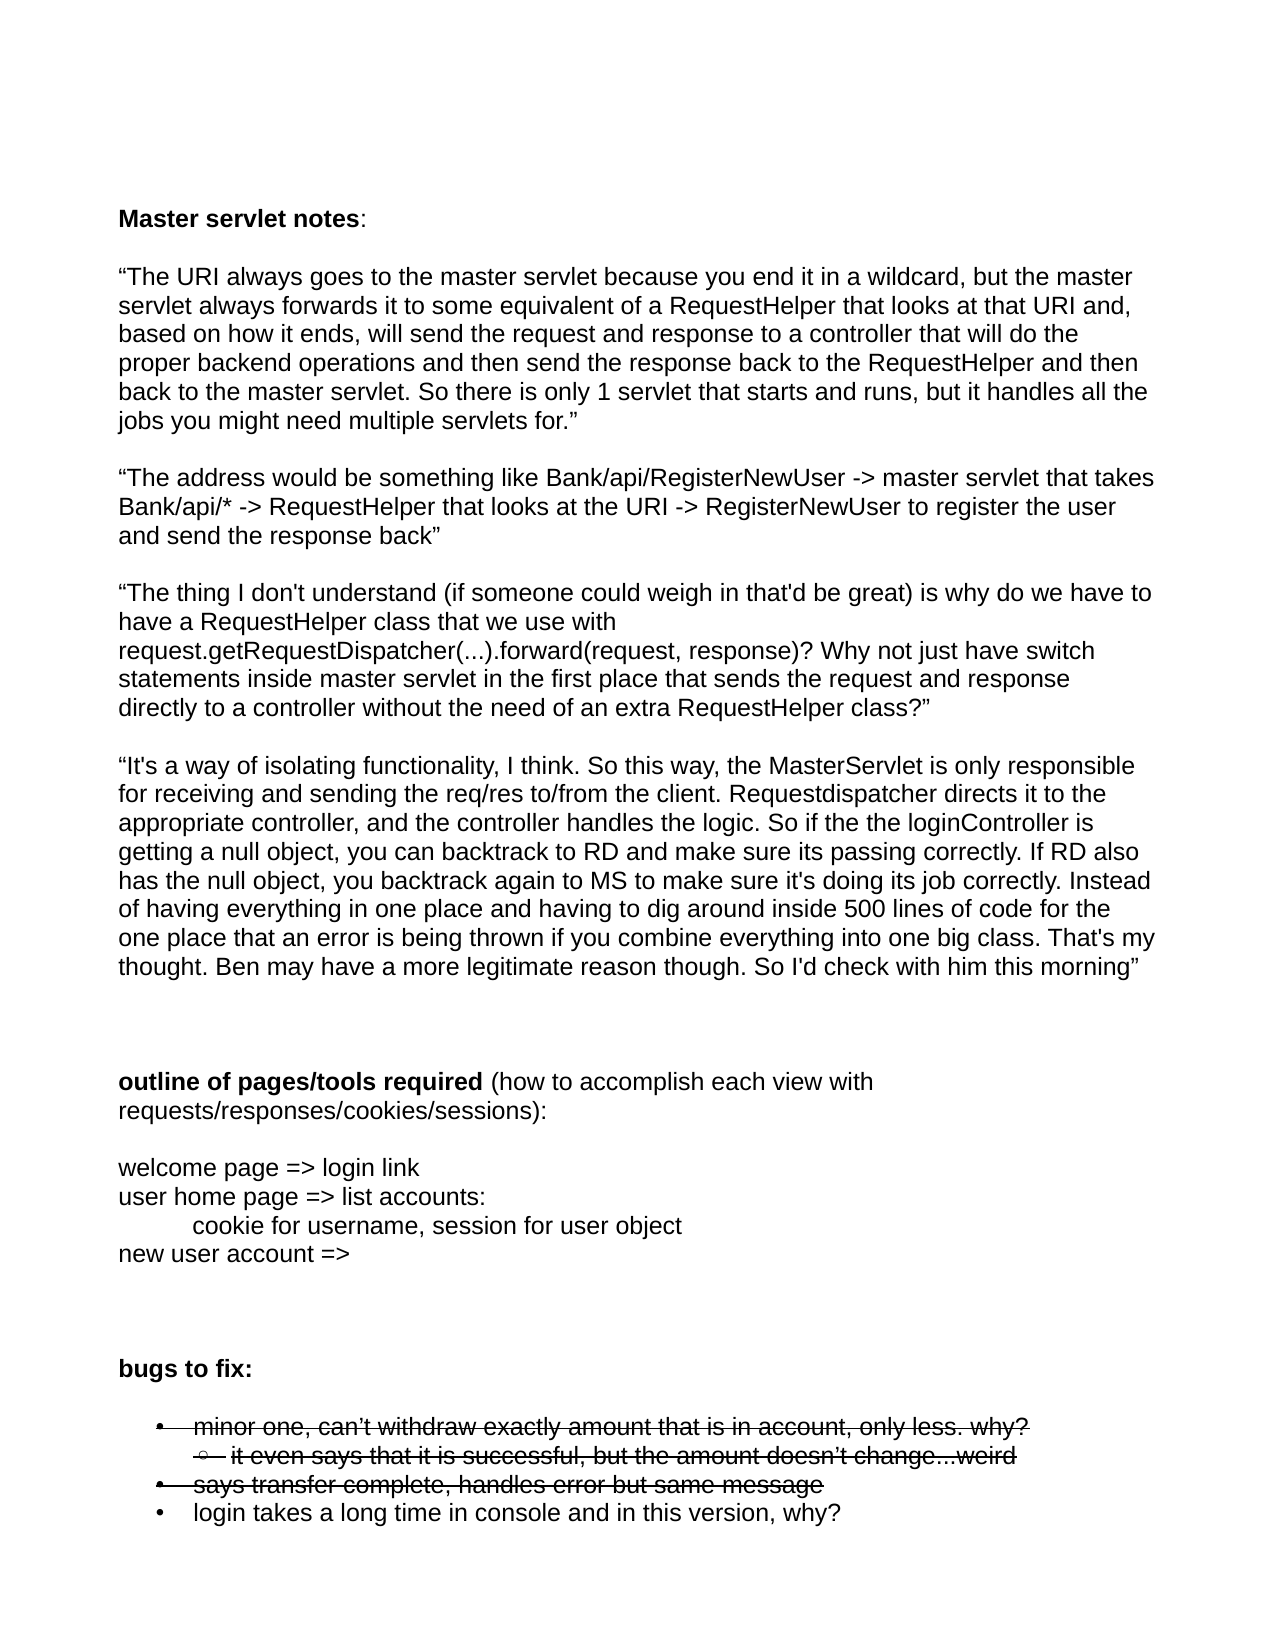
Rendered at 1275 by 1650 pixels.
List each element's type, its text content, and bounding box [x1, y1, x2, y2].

text Master servlet notes: [118, 204, 1157, 233]
text bugs to fix: [118, 1354, 1157, 1383]
text “The thing I don't understand (if someone could weigh in that'd be great) is why do we have to have a RequestHelper class that we use with request.getRequestDispatcher(...).forward(request, response)? Why not just have switch statements inside master servlet in the first place that sends the request and response directly to a controller without the need of an extra RequestHelper class?” [118, 578, 1157, 722]
list it even says that it is successful, but the amount doesn’t change...weird [193, 1441, 1157, 1469]
text new user account => [118, 1239, 1157, 1268]
list says transfer complete, handles error but same message [156, 1469, 1157, 1498]
text “It's a way of isolating functionality, I think. So this way, the MasterServlet is only responsible for receiving and sending the req/res to/from the client. Requestdispatcher directs it to the appropriate controller, and the controller handles the logic. So if the the loginController is getting a null object, you can backtrack to RD and make sure its passing correctly. If RD also has the null object, you backtrack again to MS to make sure it's doing its job correctly. Instead of having everything in one place and having to dig around inside 500 lines of code for the one place that an error is being thrown if you combine everything into one big class. That's my thought. Ben may have a more legitimate reason though. So I'd check with him this morning” [118, 751, 1157, 981]
text cookie for username, session for user object [118, 1211, 1157, 1239]
text “The address would be something like Bank/api/RegisterNewUser -> master servlet that takes Bank/api/* -> RequestHelper that looks at the URI -> RegisterNewUser to register the user and send the response back” [118, 463, 1157, 549]
text “The URI always goes to the master servlet because you end it in a wildcard, but the master servlet always forwards it to some equivalent of a RequestHelper that looks at that URI and, based on how it ends, will send the request and response to a controller that will do the proper backend operations and then send the response back to the RequestHelper and then back to the master servlet. So there is only 1 servlet that starts and runs, but it handles all the jobs you might need multiple servlets for.” [118, 262, 1157, 434]
text welcome page => login link [118, 1153, 1157, 1182]
list minor one, can’t withdraw exactly amount that is in account, only less. why? [156, 1412, 1157, 1441]
list login takes a long time in console and in this version, why? [156, 1498, 1157, 1527]
text outline of pages/tools required (how to accomplish each view with requests/responses/cookies/sessions): [118, 1067, 1157, 1124]
text user home page => list accounts: [118, 1182, 1157, 1211]
